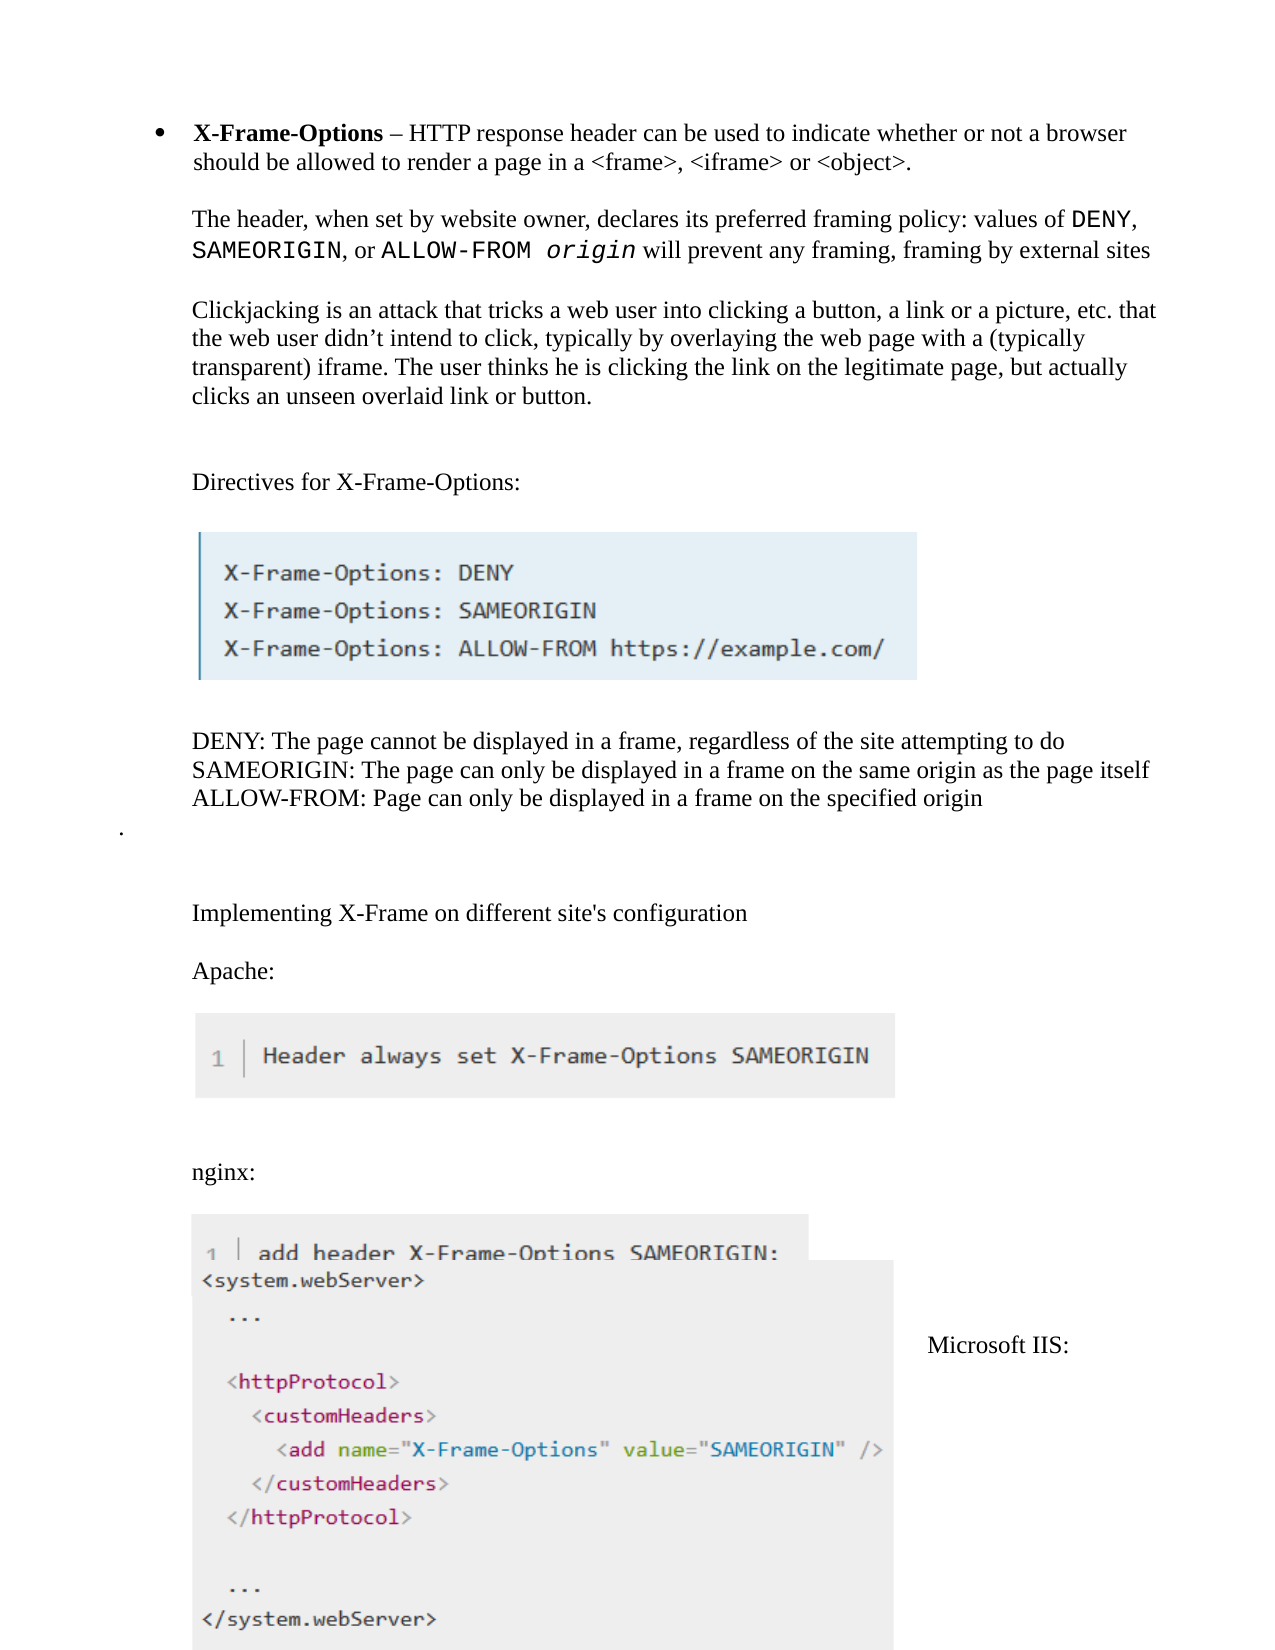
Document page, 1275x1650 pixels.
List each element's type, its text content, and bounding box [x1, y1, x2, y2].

list X-Frame-Options – HTTP response header can be used to indicate whether or not a browser should be allowed to render a page in a <frame>, <iframe> or <object>. [156, 118, 1157, 176]
text nginx: [118, 1157, 1157, 1186]
picture [195, 1013, 896, 1103]
text Directives for X-Frame-Options: [118, 467, 1157, 496]
picture [191, 1214, 894, 1650]
text . [118, 812, 1157, 841]
text Implementing X-Frame on different site's configuration [118, 898, 1157, 927]
text [118, 1330, 192, 1358]
picture [198, 532, 918, 680]
text Microsoft IIS: [894, 1330, 1157, 1358]
text SAMEORIGIN: The page can only be displayed in a frame on the same origin as the page itself [118, 755, 1157, 783]
text Clickjacking is an attack that tricks a web user into clicking a button, a link or a picture, etc. that the web user didn’t intend to click, typically by overlaying the web page with a (typically transparent) iframe. The user thinks he is clicking the link on the legitimate page, but actually clicks an unseen overlaid link or button. [118, 295, 1157, 410]
text ALLOW-FROM: Page can only be displayed in a frame on the specified origin [118, 783, 1157, 812]
text Apache: [118, 956, 1157, 985]
text DENY: The page cannot be displayed in a frame, regardless of the site attempting to do [118, 726, 1157, 755]
text The header, when set by website owner, declares its preferred framing policy: values of DENY, SAMEORIGIN, or ALLOW-FROM origin will prevent any framing, framing by external sites [118, 204, 1157, 266]
